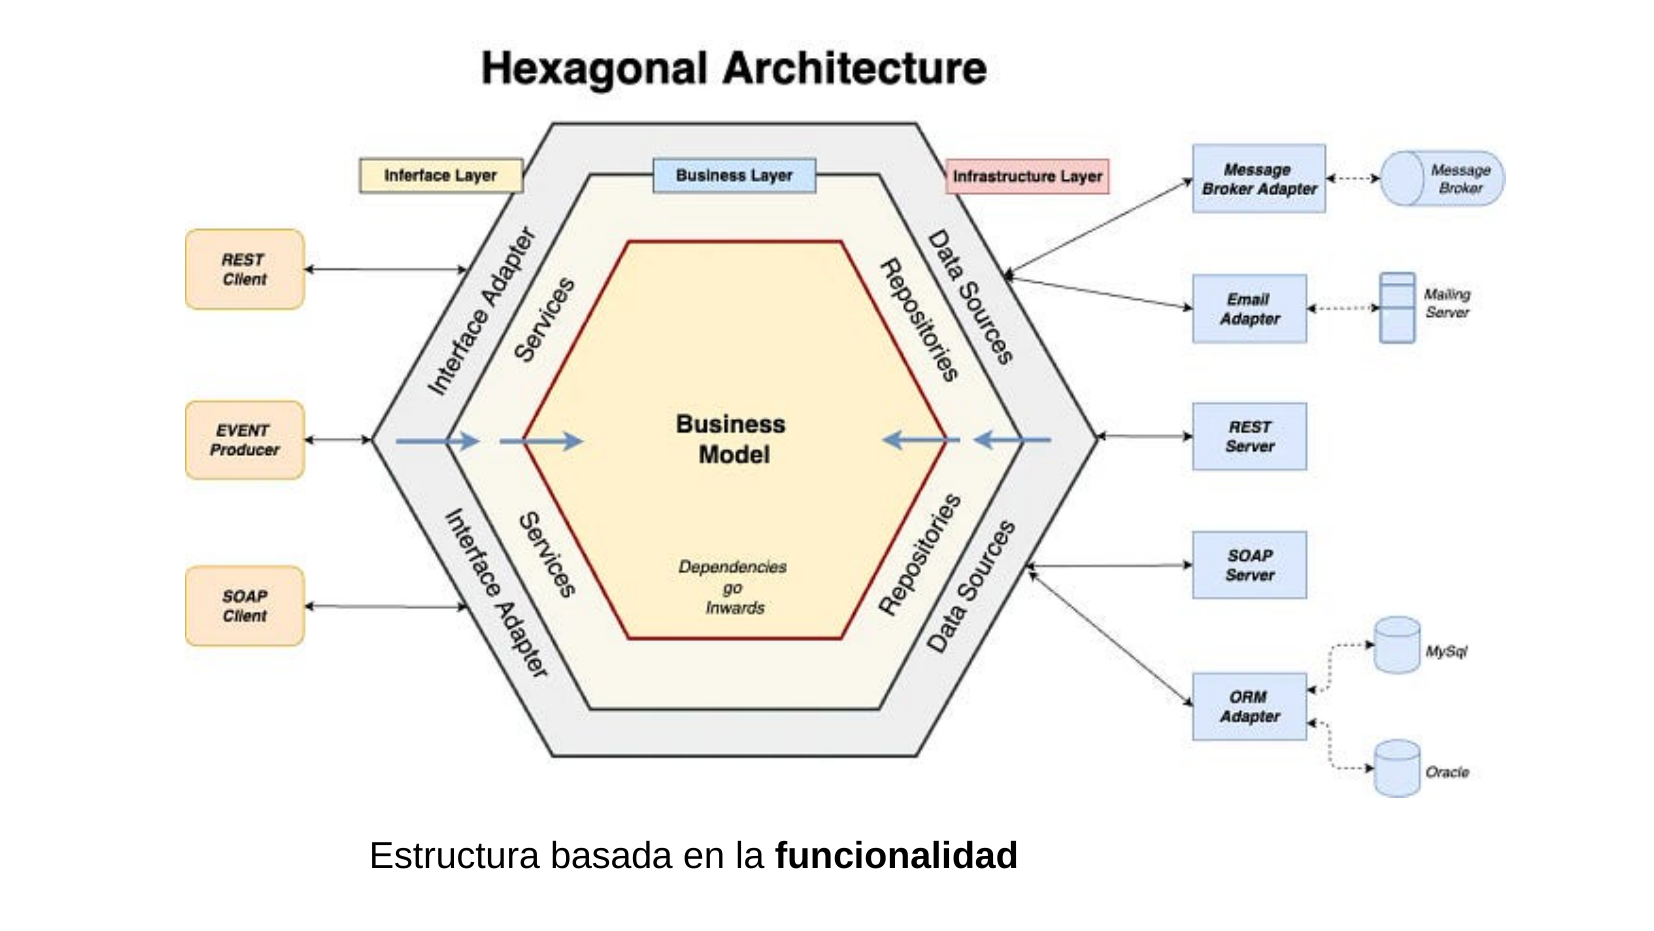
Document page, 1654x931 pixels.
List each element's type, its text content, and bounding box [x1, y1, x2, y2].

text_box Estructura basada en la funcionalidad [354, 826, 1101, 926]
picture [185, 40, 1506, 798]
